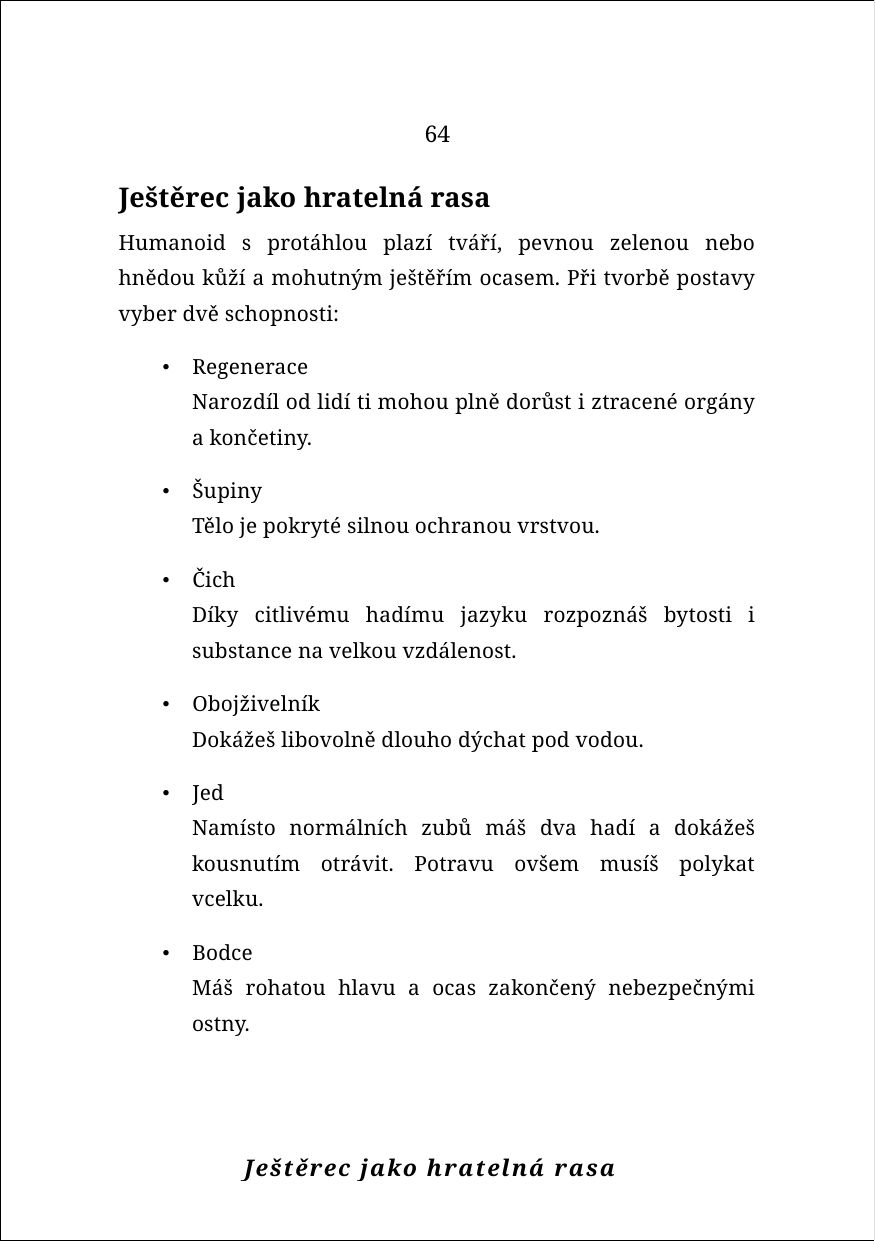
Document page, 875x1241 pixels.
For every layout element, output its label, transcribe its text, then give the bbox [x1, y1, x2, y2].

text Humanoid s protáhlou plazí tváří, pevnou zelenou nebo hnědou kůží a mohutným ještěřím ocasem. Při tvorbě postavy vyber dvě schopnosti: [118, 228, 756, 327]
list Obojživelník Dokážeš libovolně dlouho dýchat pod vodou. [162, 689, 756, 753]
list Šupiny Tělo je pokryté silnou ochranou vrstvou. [162, 476, 756, 540]
subtitle Ještěrec jako hratelná rasa [118, 179, 756, 216]
list Čich Díky citlivému hadímu jazyku rozpoznáš bytosti i substance na velkou vzdálenost. [162, 565, 756, 664]
list Bodce Máš rohatou hlavu a ocas zakončený nebezpečnými ostny. [162, 938, 756, 1037]
list Jed Namísto normálních zubů máš dva hadí a dokážeš kousnutím otrávit. Potravu ovšem musíš polykat vcelku. [162, 778, 756, 913]
list Regenerace Narozdíl od lidí ti mohou plně dorůst i ztracené orgány a končetiny. [162, 352, 756, 451]
